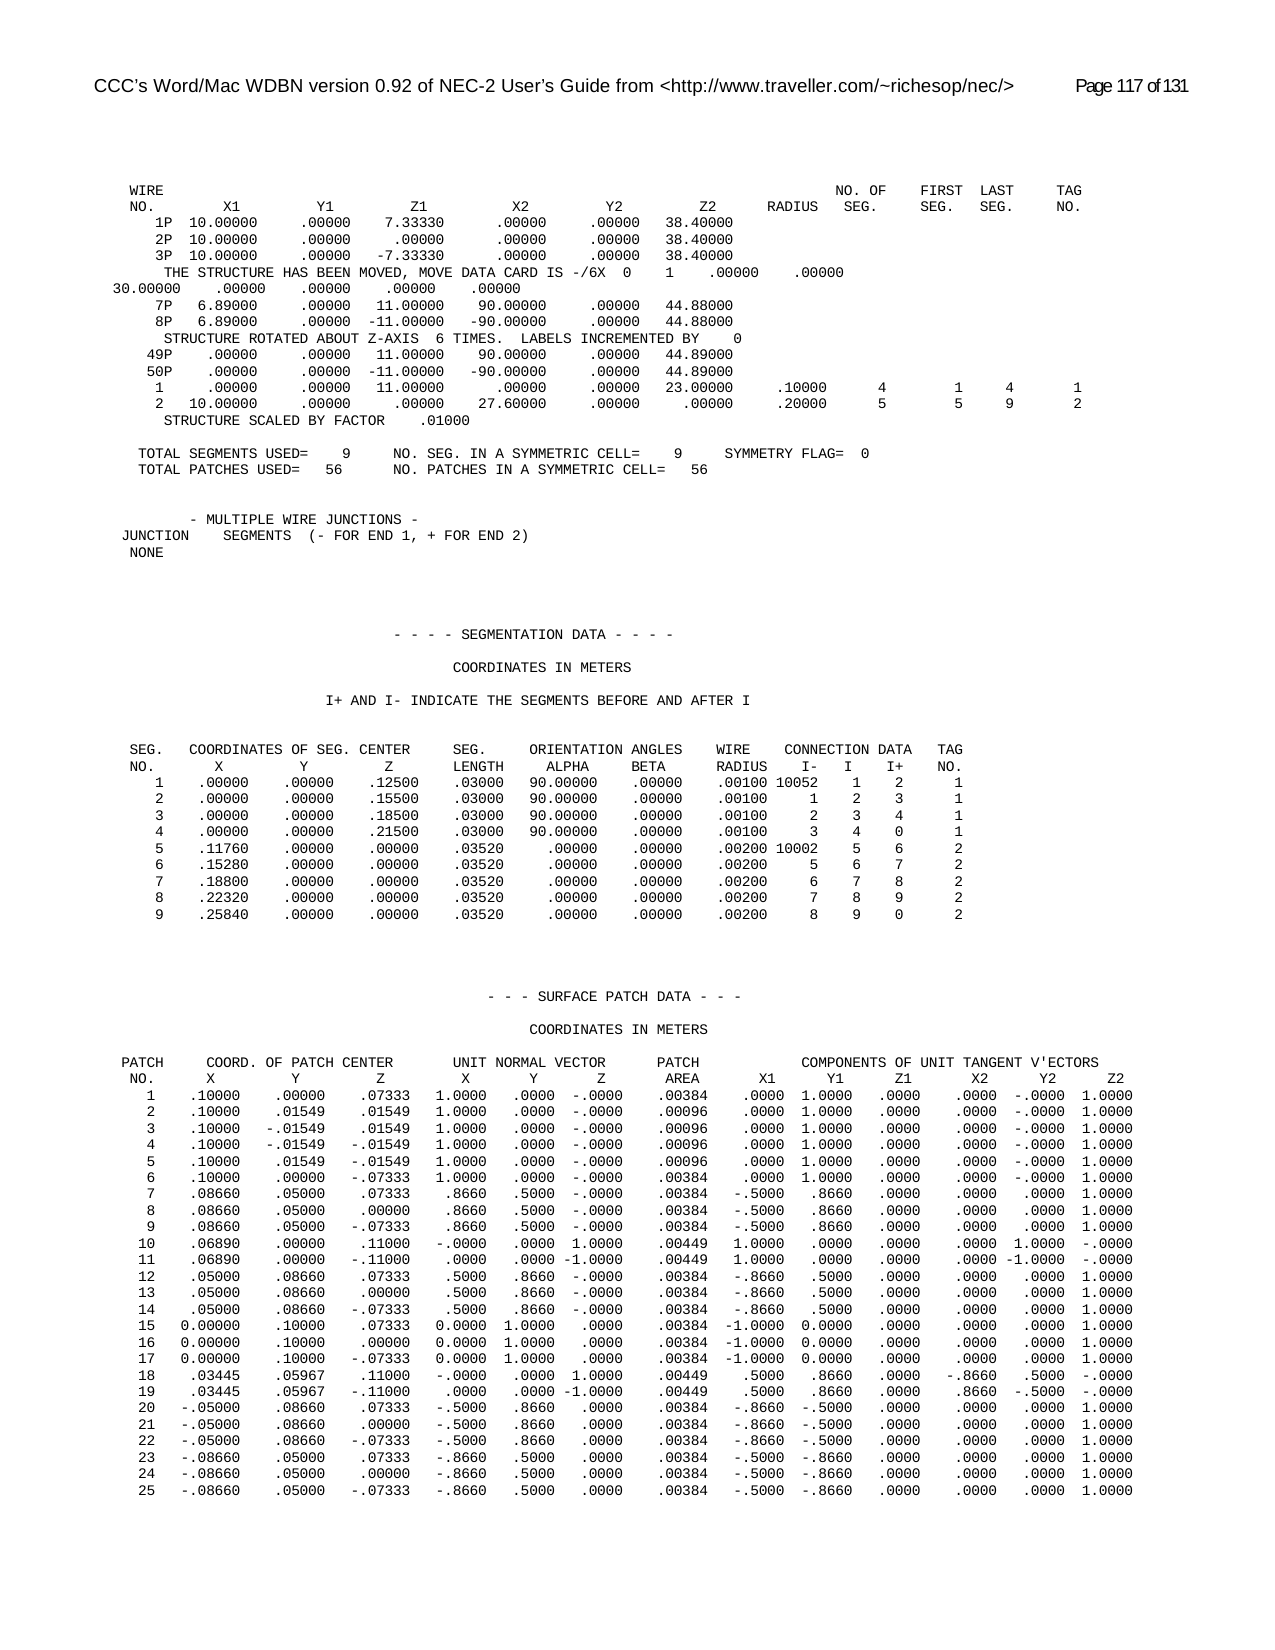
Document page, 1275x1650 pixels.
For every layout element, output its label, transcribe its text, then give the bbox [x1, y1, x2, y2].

text 11 .06890 .00000 -.11000 .0000 .0000 -1.0000 .00449 1.0000 .0000 .0000 .0000 -1.0000 -.0000 [112, 1253, 1237, 1269]
text STRUCTURE ROTATED ABOUT Z-AXIS 6 TIMES. LABELS INCREMENTED BY 0 [112, 331, 1237, 347]
text - - - - SEGMENTATION DATA - - - - [112, 627, 1237, 644]
text - MULTIPLE WIRE JUNCTIONS - [112, 512, 1237, 528]
text 2 .00000 .00000 .15500 .03000 90.00000 .00000 .00100 1 2 3 1 [112, 792, 1237, 808]
text 1 .10000 .00000 .07333 1.0000 .0000 -.0000 .00384 .0000 1.0000 .0000 .0000 -.0000 1.0000 [112, 1088, 1237, 1104]
text 17 0.00000 .10000 -.07333 0.0000 1.0000 .0000 .00384 -1.0000 0.0000 .0000 .0000 .0000 1.0000 [112, 1351, 1237, 1368]
text NO. X Y Z LENGTH ALPHA BETA RADIUS I- I I+ NO. [112, 759, 1237, 775]
text 7 .08660 .05000 .07333 .8660 .5000 -.0000 .00384 -.5000 .8660 .0000 .0000 .0000 1.0000 [112, 1187, 1237, 1203]
text COORDINATES IN METERS [112, 660, 1237, 677]
text 3 .00000 .00000 .18500 .03000 90.00000 .00000 .00100 2 3 4 1 [112, 808, 1237, 825]
text I+ AND I- INDICATE THE SEGMENTS BEFORE AND AFTER I [112, 693, 1237, 709]
text 7 .18800 .00000 .00000 .03520 .00000 .00000 .00200 6 7 8 2 [112, 874, 1237, 891]
text 24 -.08660 .05000 .00000 -.8660 .5000 .0000 .00384 -.5000 -.8660 .0000 .0000 .0000 1.0000 [112, 1467, 1237, 1483]
text 23 -.08660 .05000 .07333 -.8660 .5000 .0000 .00384 -.5000 -.8660 .0000 .0000 .0000 1.0000 [112, 1450, 1237, 1467]
text 2 .10000 .01549 .01549 1.0000 .0000 -.0000 .00096 .0000 1.0000 .0000 .0000 -.0000 1.0000 [112, 1104, 1237, 1121]
text TOTAL SEGMENTS USED= 9 NO. SEG. IN A SYMMETRIC CELL= 9 SYMMETRY FLAG= 0 [112, 446, 1237, 463]
text COORDINATES IN METERS [112, 1022, 1237, 1039]
text 2 10.00000 .00000 .00000 27.60000 .00000 .00000 .20000 5 5 9 2 [112, 397, 1237, 413]
text 13 .05000 .08660 .00000 .5000 .8660 -.0000 .00384 -.8660 .5000 .0000 .0000 .0000 1.0000 [112, 1286, 1237, 1302]
text 8 .08660 .05000 .00000 .8660 .5000 -.0000 .00384 -.5000 .8660 .0000 .0000 .0000 1.0000 [112, 1203, 1237, 1220]
text PATCH COORD. OF PATCH CENTER UNIT NORMAL VECTOR PATCH COMPONENTS OF UNIT TANGENT V'ECTORS [112, 1055, 1237, 1072]
text 9 .08660 .05000 -.07333 .8660 .5000 -.0000 .00384 -.5000 .8660 .0000 .0000 .0000 1.0000 [112, 1220, 1237, 1236]
text 14 .05000 .08660 -.07333 .5000 .8660 -.0000 .00384 -.8660 .5000 .0000 .0000 .0000 1.0000 [112, 1302, 1237, 1318]
text 1P 10.00000 .00000 7.33330 .00000 .00000 38.40000 [112, 216, 1237, 232]
text SEG. COORDINATES OF SEG. CENTER SEG. ORIENTATION ANGLES WIRE CONNECTION DATA TAG [112, 742, 1237, 759]
text 5 .11760 .00000 .00000 .03520 .00000 .00000 .00200 10002 5 6 2 [112, 841, 1237, 858]
text THE STRUCTURE HAS BEEN MOVED, MOVE DATA CARD IS -/6X 0 1 .00000 .00000 30.00000 .00000 .00000 .00000 .00000 [112, 265, 1237, 298]
text 18 .03445 .05967 .11000 -.0000 .0000 1.0000 .00449 .5000 .8660 .0000 -.8660 .5000 -.0000 [112, 1368, 1237, 1384]
text 2P 10.00000 .00000 .00000 .00000 .00000 38.40000 [112, 232, 1237, 249]
text JUNCTION SEGMENTS (- FOR END 1, + FOR END 2) [112, 528, 1237, 545]
text 8 .22320 .00000 .00000 .03520 .00000 .00000 .00200 7 8 9 2 [112, 891, 1237, 907]
text 16 0.00000 .10000 .00000 0.0000 1.0000 .0000 .00384 -1.0000 0.0000 .0000 .0000 .0000 1.0000 [112, 1335, 1237, 1351]
text 6 .15280 .00000 .00000 .03520 .00000 .00000 .00200 5 6 7 2 [112, 858, 1237, 874]
text 6 .10000 .00000 -.07333 1.0000 .0000 -.0000 .00384 .0000 1.0000 .0000 .0000 -.0000 1.0000 [112, 1170, 1237, 1187]
text 12 .05000 .08660 .07333 .5000 .8660 -.0000 .00384 -.8660 .5000 .0000 .0000 .0000 1.0000 [112, 1269, 1237, 1286]
text - - - SURFACE PATCH DATA - - - [112, 989, 1237, 1006]
text WIRE NO. OF FIRST LAST TAG [112, 183, 1237, 199]
text 3 .10000 -.01549 .01549 1.0000 .0000 -.0000 .00096 .0000 1.0000 .0000 .0000 -.0000 1.0000 [112, 1121, 1237, 1137]
text NONE [112, 545, 1237, 561]
text 15 0.00000 .10000 .07333 0.0000 1.0000 .0000 .00384 -1.0000 0.0000 .0000 .0000 .0000 1.0000 [112, 1318, 1237, 1335]
text NO. X Y Z X Y Z AREA X1 Y1 Z1 X2 Y2 Z2 [112, 1072, 1237, 1088]
text 20 -.05000 .08660 .07333 -.5000 .8660 .0000 .00384 -.8660 -.5000 .0000 .0000 .0000 1.0000 [112, 1401, 1237, 1417]
text 49P .00000 .00000 11.00000 90.00000 .00000 44.89000 [112, 347, 1237, 364]
text 7P 6.89000 .00000 11.00000 90.00000 .00000 44.88000 [112, 298, 1237, 314]
text 22 -.05000 .08660 -.07333 -.5000 .8660 .0000 .00384 -.8660 -.5000 .0000 .0000 .0000 1.0000 [112, 1434, 1237, 1450]
text TOTAL PATCHES USED= 56 NO. PATCHES IN A SYMMETRIC CELL= 56 [112, 463, 1237, 479]
text 3P 10.00000 .00000 -7.33330 .00000 .00000 38.40000 [112, 249, 1237, 265]
text 9 .25840 .00000 .00000 .03520 .00000 .00000 .00200 8 9 0 2 [112, 907, 1237, 923]
text 21 -.05000 .08660 .00000 -.5000 .8660 .0000 .00384 -.8660 -.5000 .0000 .0000 .0000 1.0000 [112, 1417, 1237, 1434]
text 10 .06890 .00000 .11000 -.0000 .0000 1.0000 .00449 1.0000 .0000 .0000 .0000 1.0000 -.0000 [112, 1236, 1237, 1253]
text 8P 6.89000 .00000 -11.00000 -90.00000 .00000 44.88000 [112, 314, 1237, 331]
text STRUCTURE SCALED BY FACTOR .01000 [112, 413, 1237, 430]
text NO. X1 Y1 Z1 X2 Y2 Z2 RADIUS SEG. SEG. SEG. NO. [112, 199, 1237, 216]
text 1 .00000 .00000 11.00000 .00000 .00000 23.00000 .10000 4 1 4 1 [112, 380, 1237, 397]
text 19 .03445 .05967 -.11000 .0000 .0000 -1.0000 .00449 .5000 .8660 .0000 .8660 -.5000 -.0000 [112, 1384, 1237, 1401]
text 4 .00000 .00000 .21500 .03000 90.00000 .00000 .00100 3 4 0 1 [112, 825, 1237, 841]
text 5 .10000 .01549 -.01549 1.0000 .0000 -.0000 .00096 .0000 1.0000 .0000 .0000 -.0000 1.0000 [112, 1154, 1237, 1170]
text 1 .00000 .00000 .12500 .03000 90.00000 .00000 .00100 10052 1 2 1 [112, 775, 1237, 792]
text 50P .00000 .00000 -11.00000 -90.00000 .00000 44.89000 [112, 364, 1237, 380]
text 4 .10000 -.01549 -.01549 1.0000 .0000 -.0000 .00096 .0000 1.0000 .0000 .0000 -.0000 1.0000 [112, 1137, 1237, 1154]
text 25 -.08660 .05000 -.07333 -.8660 .5000 .0000 .00384 -.5000 -.8660 .0000 .0000 .0000 1.0000 [112, 1483, 1237, 1499]
